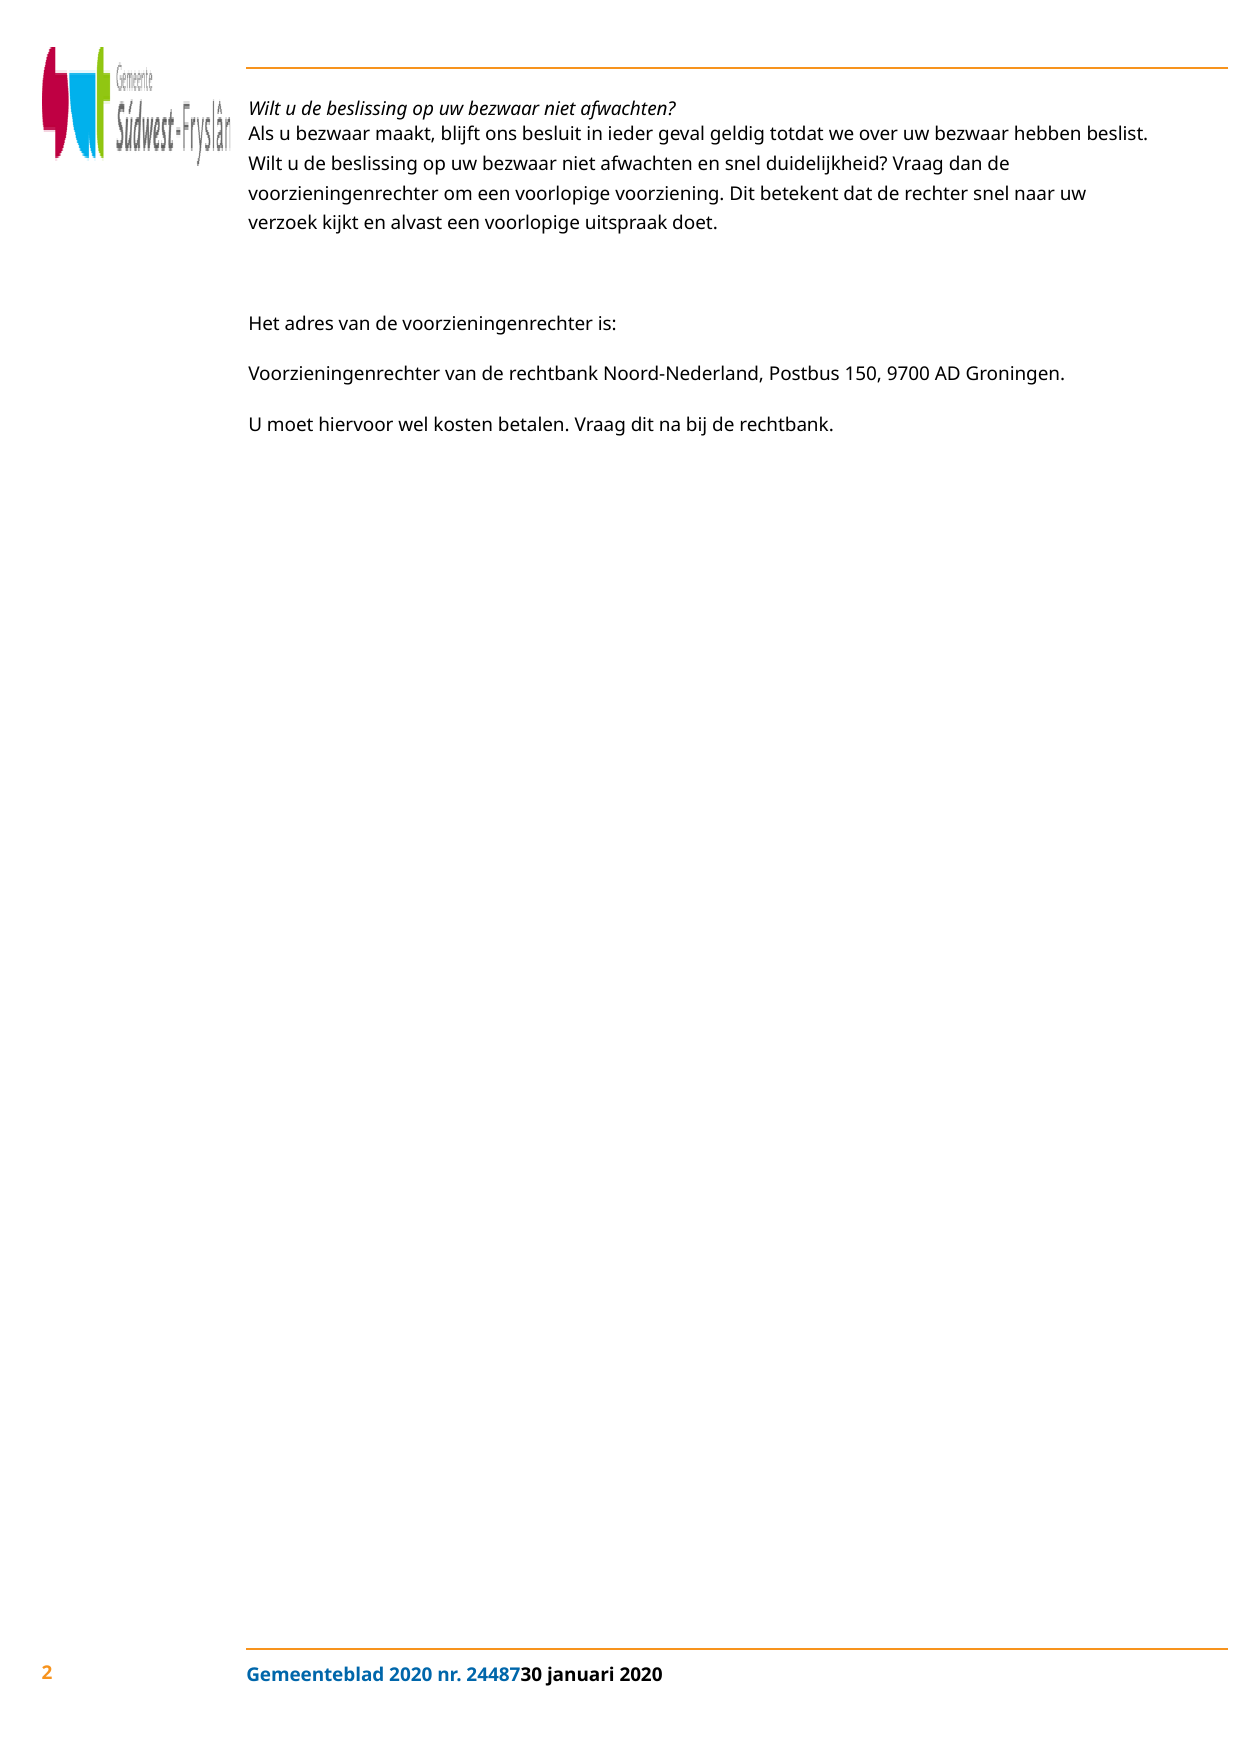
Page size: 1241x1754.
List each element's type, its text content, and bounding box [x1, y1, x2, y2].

text Als u bezwaar maakt, blijft ons besluit in ieder geval geldig totdat we over uw bezwaar hebben beslist. Wilt u de beslissing op uw bezwaar niet afwachten en snel duidelijkheid? Vraag dan de voorzieningenrechter om een voorlopige voorziening. Dit betekent dat de rechter snel naar uw verzoek kijkt en alvast een voorlopige uitspraak doet. [248, 121, 1152, 235]
text Wilt u de beslissing op uw bezwaar niet afwachten? [248, 95, 1152, 121]
picture [41, 47, 231, 172]
text Het adres van de voorzieningenrechter is: [248, 310, 1152, 336]
text U moet hiervoor wel kosten betalen. Vraag dit na bij de rechtbank. [248, 411, 1152, 437]
text Voorzieningenrechter van de rechtbank Noord-Nederland, Postbus 150, 9700 AD Groningen. [248, 361, 1152, 386]
